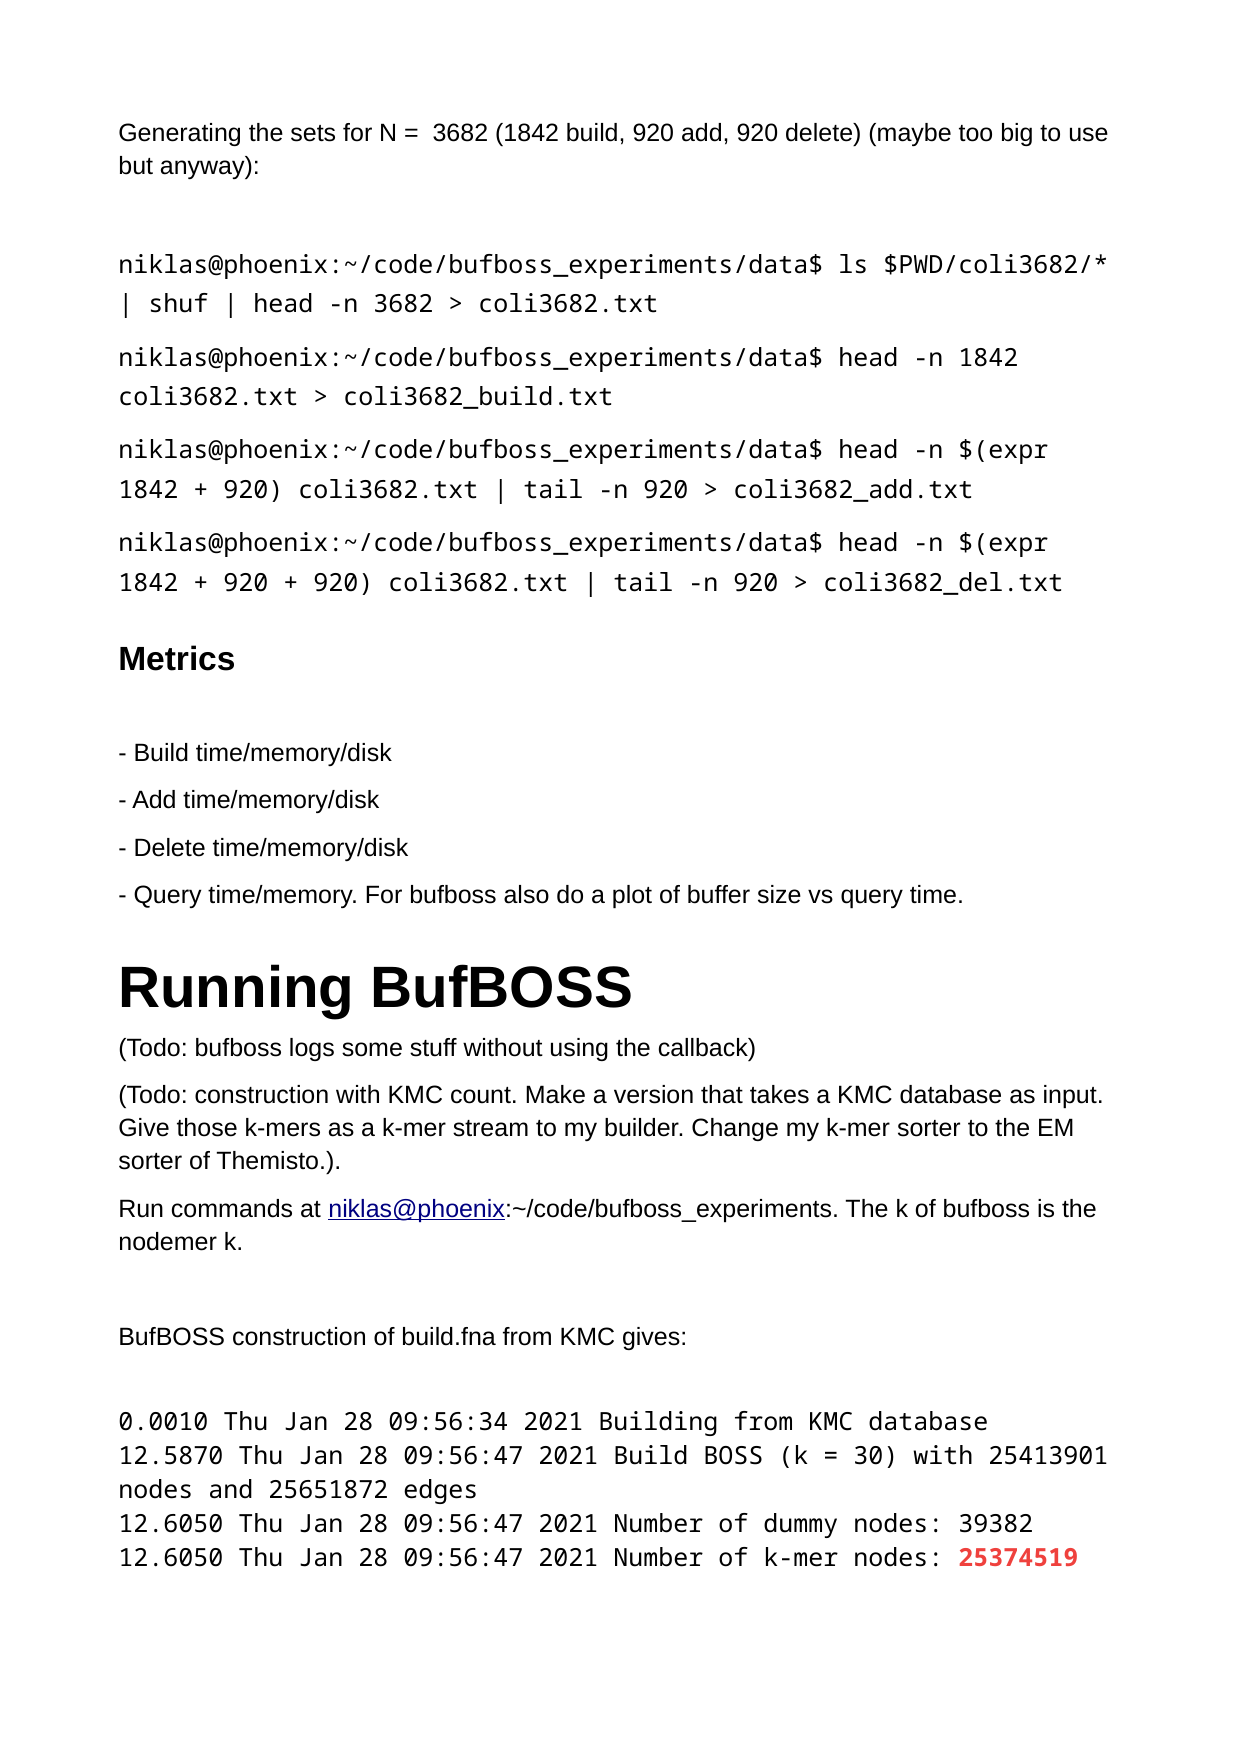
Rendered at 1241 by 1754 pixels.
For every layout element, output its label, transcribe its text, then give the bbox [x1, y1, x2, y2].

text Generating the sets for N = 3682 (1842 build, 920 add, 920 delete) (maybe too big to use but anyway): [118, 118, 1122, 180]
text 12.6050 Thu Jan 28 09:56:47 2021 Number of dummy nodes: 39382 [118, 1506, 1122, 1540]
text 12.5870 Thu Jan 28 09:56:47 2021 Build BOSS (k = 30) with 25413901 nodes and 25651872 edges [118, 1438, 1122, 1506]
text 12.6050 Thu Jan 28 09:56:47 2021 Number of k-mer nodes: 25374519 [118, 1540, 1122, 1574]
text - Delete time/memory/disk [118, 833, 1122, 862]
text niklas@phoenix:~/code/bufboss_experiments/data$ head -n 1842 coli3682.txt > coli3682_build.txt [118, 339, 1122, 412]
text BufBOSS construction of build.fna from KMC gives: [118, 1322, 1122, 1351]
text niklas@phoenix:~/code/bufboss_experiments/data$ head -n $(expr 1842 + 920 + 920) coli3682.txt | tail -n 920 > coli3682_del.txt [118, 525, 1122, 598]
text (Todo: bufboss logs some stuff without using the callback) [118, 1033, 1122, 1061]
subtitle Metrics [118, 639, 1122, 677]
text Run commands at niklas@phoenix:~/code/bufboss_experiments. The k of bufboss is the nodemer k. [118, 1194, 1122, 1256]
text niklas@phoenix:~/code/bufboss_experiments/data$ ls $PWD/coli3682/* | shuf | head -n 3682 > coli3682.txt [118, 246, 1122, 319]
text - Build time/memory/disk [118, 738, 1122, 766]
text niklas@phoenix:~/code/bufboss_experiments/data$ head -n $(expr 1842 + 920) coli3682.txt | tail -n 920 > coli3682_add.txt [118, 432, 1122, 505]
text - Query time/memory. For bufboss also do a plot of buffer size vs query time. [118, 880, 1122, 909]
text - Add time/memory/disk [118, 785, 1122, 814]
text (Todo: construction with KMC count. Make a version that takes a KMC database as input. Give those k-mers as a k-mer stream to my builder. Change my k-mer sorter to the EM sorter of Themisto.). [118, 1080, 1122, 1175]
title Running BufBOSS [118, 953, 1122, 1020]
text 0.0010 Thu Jan 28 09:56:34 2021 Building from KMC database [118, 1404, 1122, 1438]
